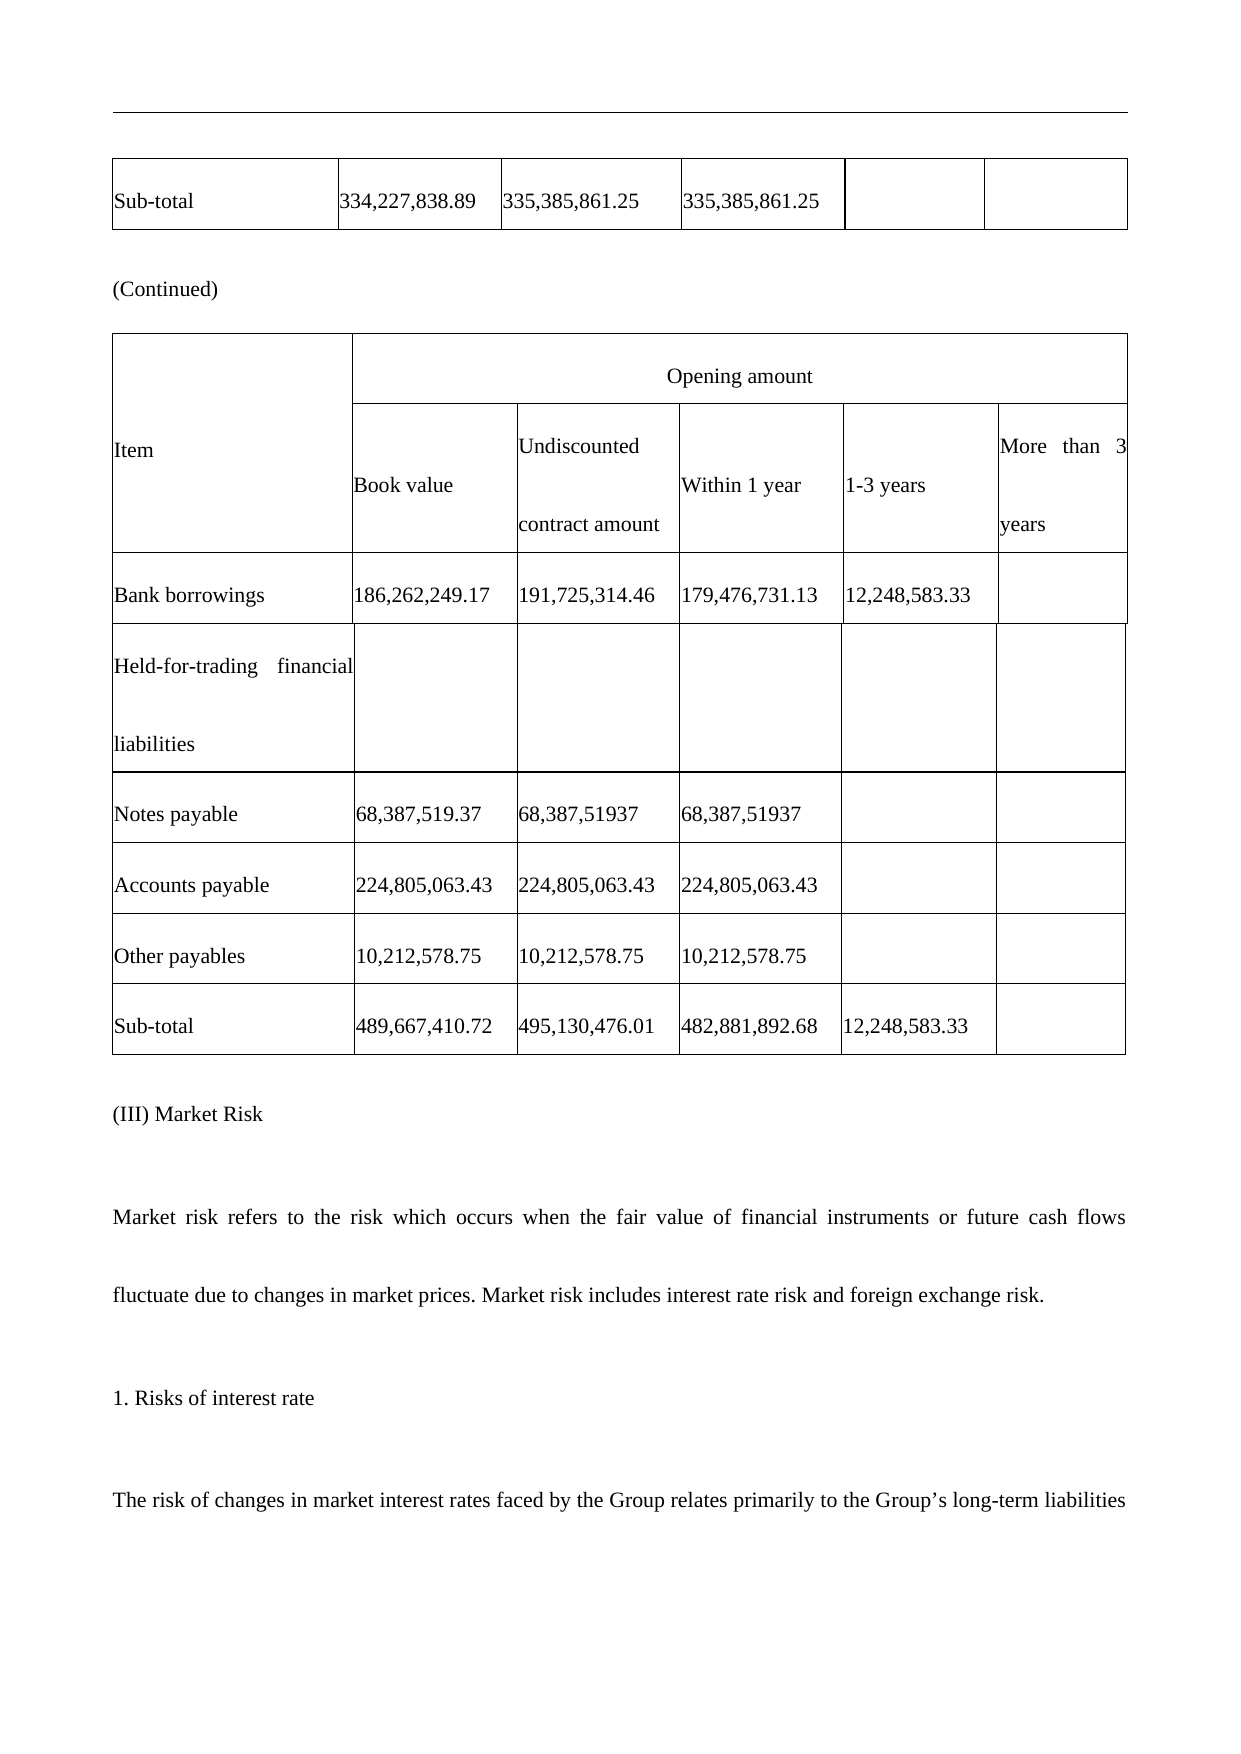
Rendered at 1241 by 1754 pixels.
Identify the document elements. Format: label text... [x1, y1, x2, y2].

table_cell Sub-total [113, 984, 354, 1054]
table_cell 12,248,583.33 [844, 553, 998, 623]
table_cell [842, 914, 996, 983]
table_header Opening amount [353, 334, 1127, 403]
table_cell 10,212,578.75 [680, 914, 841, 983]
table_cell 224,805,063.43 [518, 843, 679, 913]
table_cell 10,212,578.75 [355, 914, 517, 983]
table_cell 335,385,861.25 [502, 159, 681, 229]
table_cell Held-for-trading financial liabilities [113, 624, 354, 771]
table_cell [842, 843, 996, 913]
text (III) Market Risk [112, 1072, 1128, 1134]
table_cell Undiscounted contract amount [518, 404, 679, 552]
table_cell 68,387,51937 [680, 773, 841, 842]
table_cell 482,881,892.68 [680, 984, 841, 1054]
table_cell 335,385,861.25 [682, 159, 844, 229]
text The risk of changes in market interest rates faced by the Group relates primarily to the Group’s long-term liabilities [112, 1458, 1128, 1521]
text Market risk refers to the risk which occurs when the fair value of financial instruments or future cash flows fluctuate due to changes in market prices. Market risk includes interest rate risk and foreign exchange risk. [112, 1174, 1128, 1315]
table_cell Other payables [113, 914, 354, 983]
table_cell [997, 984, 1125, 1054]
table_cell [355, 624, 517, 771]
table_cell [997, 773, 1125, 842]
table_cell Book value [353, 404, 517, 552]
table_cell 1-3 years [844, 404, 998, 552]
text (Continued) [112, 247, 1128, 309]
table_cell [842, 624, 996, 771]
table_cell Accounts payable [113, 843, 354, 913]
table_cell 224,805,063.43 [355, 843, 517, 913]
table_cell 186,262,249.17 [353, 553, 517, 623]
table_cell [518, 624, 679, 771]
table_cell More than 3 years [999, 404, 1127, 552]
table_cell [842, 773, 996, 842]
table_cell [999, 553, 1127, 623]
table_cell 179,476,731.13 [680, 553, 843, 623]
table_cell 334,227,838.89 [339, 159, 501, 229]
table_cell 68,387,51937 [518, 773, 679, 842]
table_cell [997, 624, 1125, 771]
table_cell [985, 159, 1127, 229]
text 1. Risks of interest rate [112, 1355, 1128, 1418]
table_cell 12,248,583.33 [842, 984, 996, 1054]
table_cell 489,667,410.72 [355, 984, 517, 1054]
table_cell [997, 914, 1125, 983]
table_cell 191,725,314.46 [518, 553, 679, 623]
table_cell Bank borrowings [113, 553, 352, 623]
table_cell 495,130,476.01 [518, 984, 679, 1054]
table_cell Sub-total [113, 159, 338, 229]
table_cell 68,387,519.37 [355, 773, 517, 842]
table_cell Notes payable [113, 773, 354, 842]
table_header Item [113, 334, 352, 552]
table_cell [680, 624, 841, 771]
table_cell Within 1 year [680, 404, 843, 552]
table_cell 10,212,578.75 [518, 914, 679, 983]
table_cell [846, 159, 984, 229]
table_cell 224,805,063.43 [680, 843, 841, 913]
table_cell [997, 843, 1125, 913]
